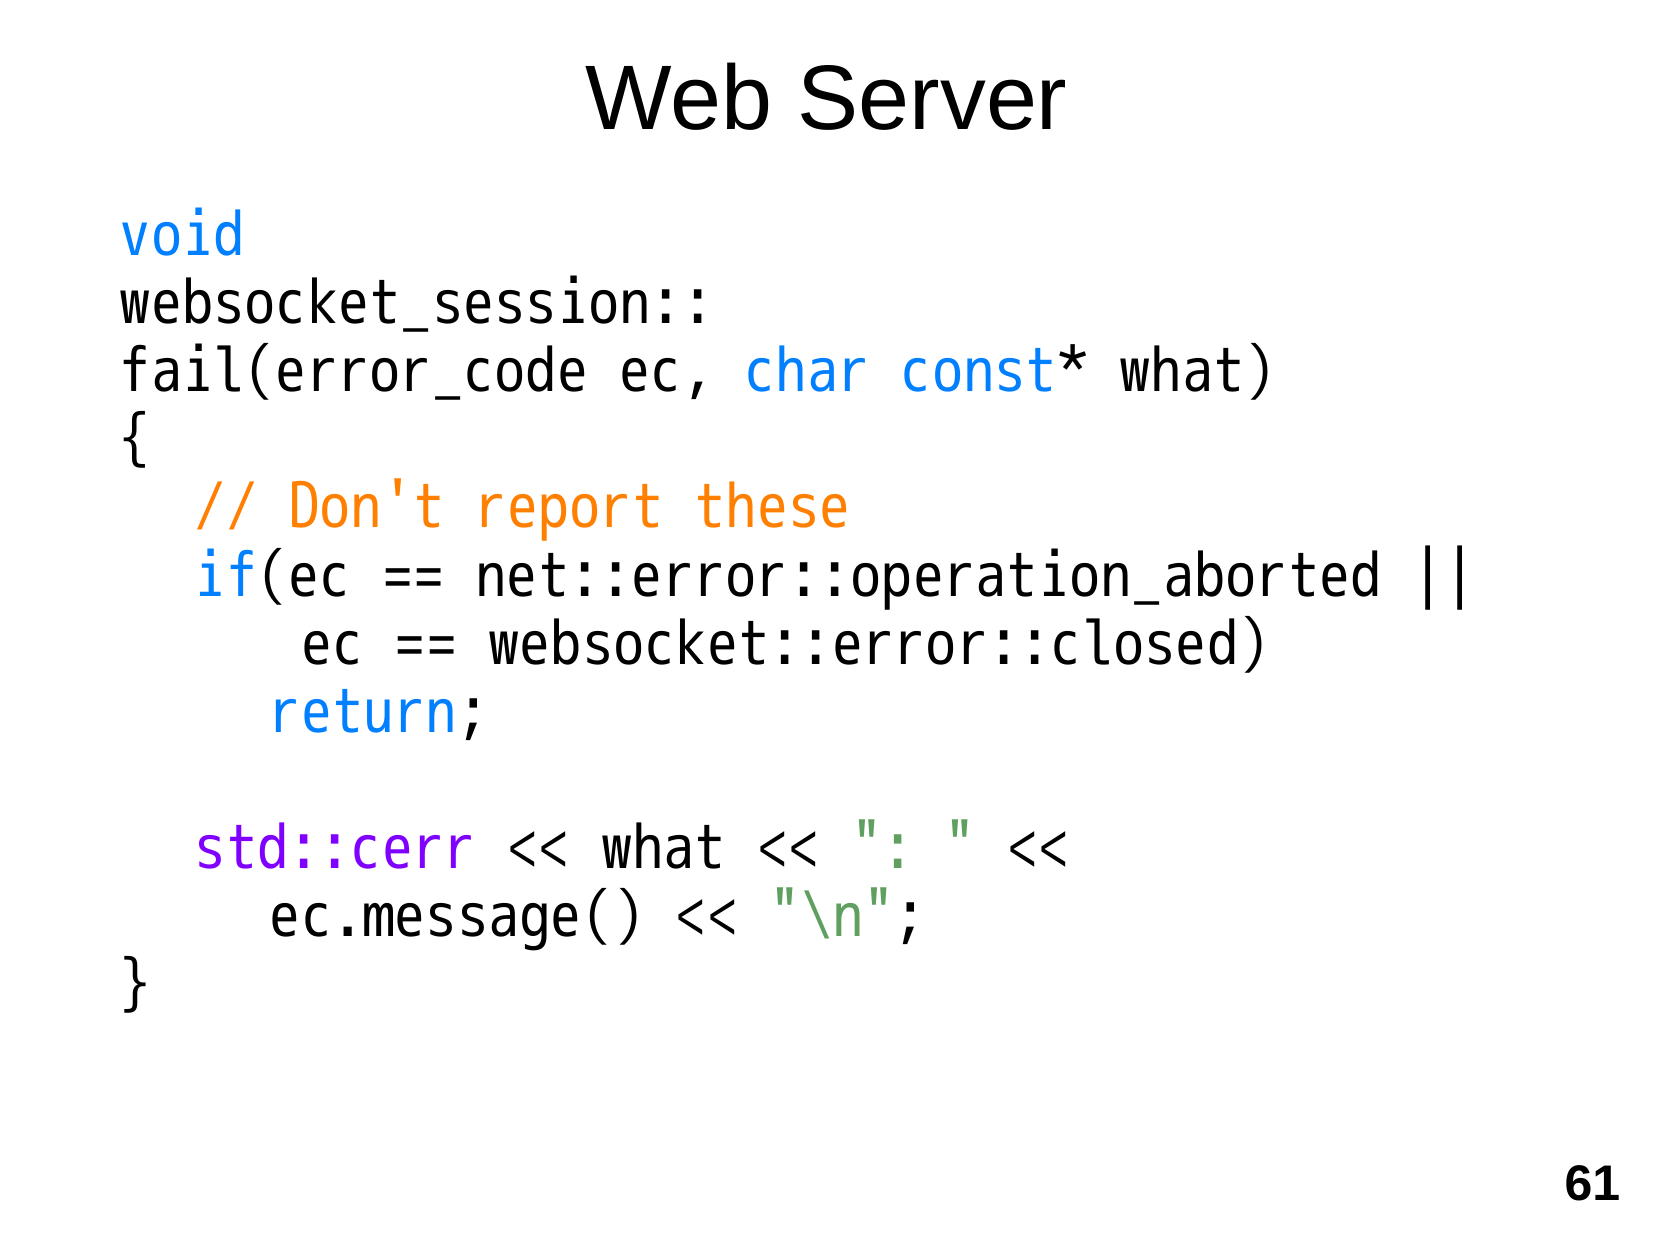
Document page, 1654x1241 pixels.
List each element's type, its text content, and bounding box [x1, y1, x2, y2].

title Web Server [82, 15, 1571, 181]
text_box void websocket_session:: fail(error_code ec, char const* what) { // Don't report these if(ec == net::error::operation_aborted || ec == websocket::error::closed) return; std::cerr << what << ": " << ec.message() << "\n"; } [104, 195, 1575, 1088]
